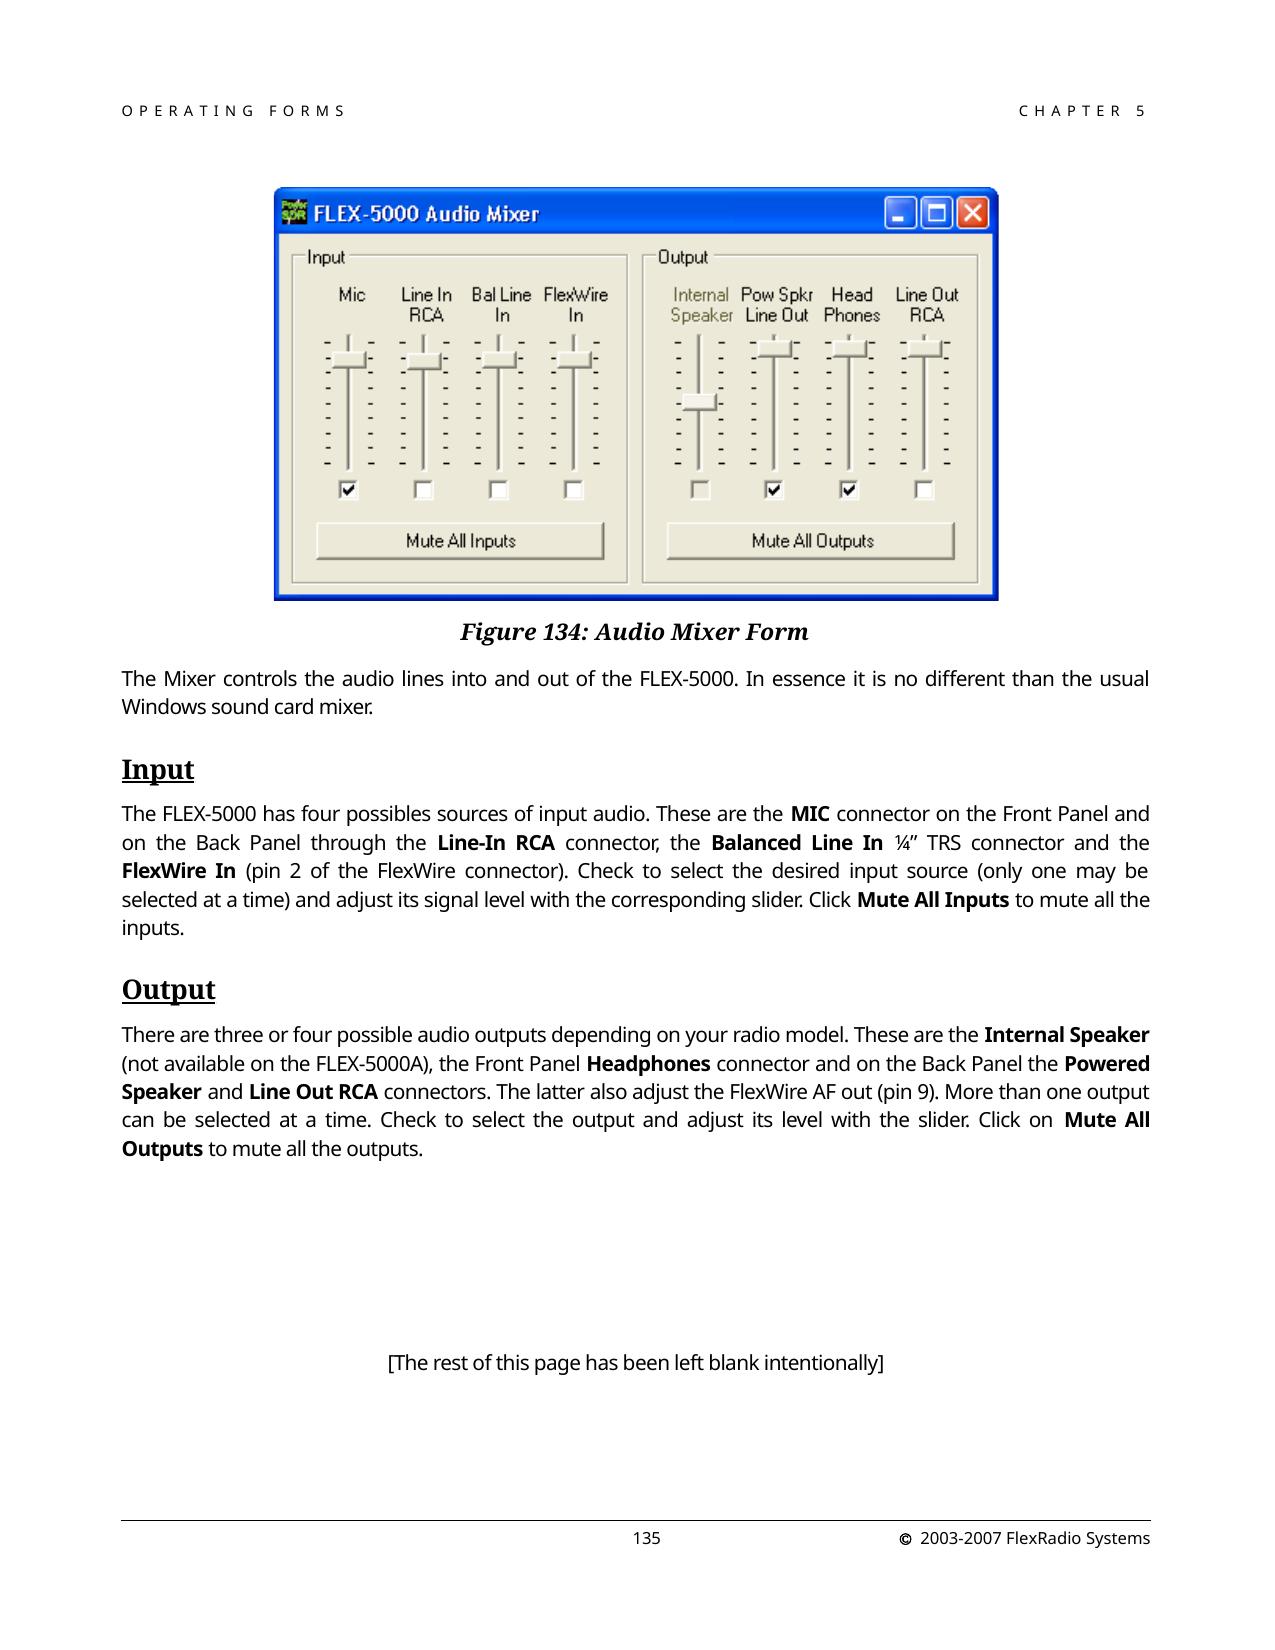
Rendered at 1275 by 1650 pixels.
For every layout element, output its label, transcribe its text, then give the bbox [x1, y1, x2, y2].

text The FLEX-5000 has four possibles sources of input audio. These are the MIC connector on the Front Panel and on the Back Panel through the Line-In RCA connector, the Balanced Line In ¼” TRS connector and the FlexWire In (pin 2 of the FlexWire connector). Check to select the desired input source (only one may be selected at a time) and adjust its signal level with the corresponding slider. Click Mute All Inputs to mute all the inputs. [121, 799, 1151, 942]
text [The rest of this page has been left blank intentionally] [121, 1348, 1151, 1376]
subtitle Input [121, 750, 1151, 787]
subtitle Output [121, 971, 1151, 1008]
picture [273, 187, 999, 601]
text Figure 134: Audio Mixer Form [273, 601, 998, 647]
text The Mixer controls the audio lines into and out of the FLEX-5000. In essence it is no different than the usual Windows sound card mixer. [121, 664, 1151, 721]
text There are three or four possible audio outputs depending on your radio model. These are the Internal Speaker (not available on the FLEX-5000A), the Front Panel Headphones connector and on the Back Panel the Powered Speaker and Line Out RCA connectors. The latter also adjust the FlexWire AF out (pin 9). More than one output can be selected at a time. Check to select the output and adjust its level with the slider. Click on Mute All Outputs to mute all the outputs. [121, 1020, 1151, 1162]
